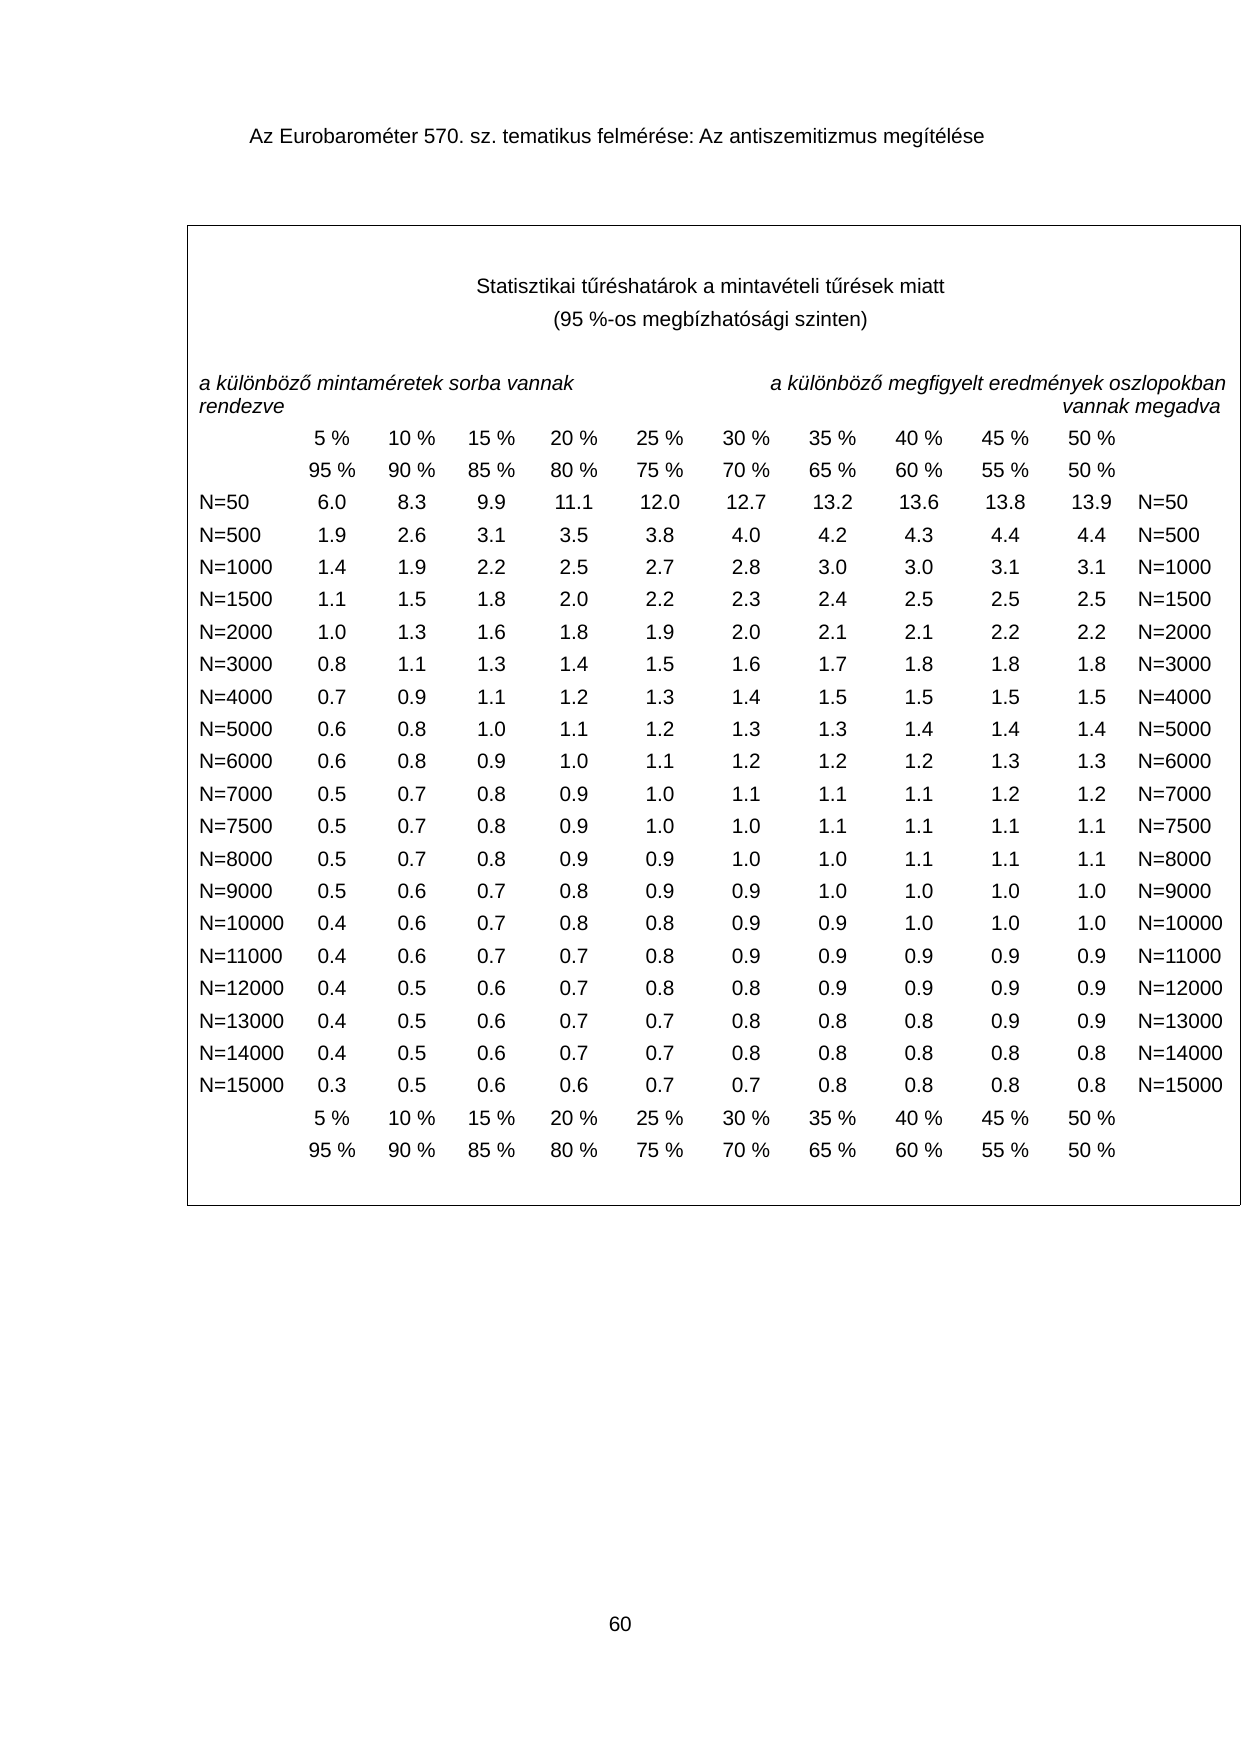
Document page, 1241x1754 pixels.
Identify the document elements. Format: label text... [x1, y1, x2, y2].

table_cell 13,6 [876, 486, 962, 518]
table_cell 0,9 [1048, 940, 1135, 972]
table_cell 80 % [531, 1134, 617, 1166]
table_cell 1,4 [292, 551, 372, 583]
table_cell 0,8 [372, 713, 451, 745]
table_cell 0,8 [962, 1069, 1048, 1101]
table_cell 0,8 [292, 648, 372, 680]
table_cell 0,8 [789, 1037, 876, 1069]
table_cell N=15000 [196, 1069, 292, 1101]
table_cell 1,5 [962, 680, 1048, 713]
table_cell 1,9 [372, 551, 451, 583]
table_cell 1,3 [703, 713, 789, 745]
table_cell 9,9 [451, 486, 531, 518]
table_cell 0,8 [1048, 1037, 1135, 1069]
table_cell 1,8 [962, 648, 1048, 680]
table_cell 5 % [292, 1101, 372, 1134]
table_cell 13,8 [962, 486, 1048, 518]
table_cell 1,2 [1048, 778, 1135, 810]
table_cell 8,3 [372, 486, 451, 518]
table_cell 0,7 [292, 680, 372, 713]
table_cell 10 % [372, 1101, 451, 1134]
table_cell 0,8 [617, 907, 703, 939]
table_cell [1135, 421, 1231, 453]
table_cell 2,5 [876, 583, 962, 616]
table_cell N=13000 [196, 1004, 292, 1037]
table_cell 1,3 [1048, 745, 1135, 777]
table_cell 2,4 [789, 583, 876, 616]
table_cell 0,8 [617, 940, 703, 972]
table_cell 0,7 [531, 1004, 617, 1037]
table_cell 1,2 [962, 778, 1048, 810]
table_cell 0,8 [1048, 1069, 1135, 1101]
table_cell 1,0 [789, 842, 876, 875]
table_cell 50 % [1048, 1134, 1135, 1166]
table_cell 0,6 [451, 1004, 531, 1037]
table_cell N=11000 [196, 940, 292, 972]
table_cell 1,5 [789, 680, 876, 713]
table_cell 0,4 [292, 940, 372, 972]
table_cell 0,9 [617, 875, 703, 907]
table_cell 1,4 [531, 648, 617, 680]
table_cell 75 % [617, 1134, 703, 1166]
table_header Statisztikai tűréshatárok a mintavételi tűrések miatt [292, 270, 1135, 303]
table_cell 50 % [1048, 1101, 1135, 1134]
table_cell 0,8 [451, 778, 531, 810]
table_cell 1,1 [962, 810, 1048, 842]
table_cell 1,1 [703, 778, 789, 810]
table_cell N=12000 [1135, 972, 1231, 1004]
table_cell 0,9 [962, 972, 1048, 1004]
table_cell [789, 335, 876, 367]
table_cell a különböző megfigyelt eredmények oszlopokban vannak megadva [703, 368, 1231, 421]
table_cell [196, 454, 292, 486]
table_cell 15 % [451, 1101, 531, 1134]
table_cell [292, 335, 372, 367]
table_cell 0,9 [789, 940, 876, 972]
table_cell 1,0 [703, 842, 789, 875]
table_cell 0,6 [451, 1037, 531, 1069]
table_cell [962, 335, 1048, 367]
table_cell 0,5 [372, 1069, 451, 1101]
table_cell 1,1 [617, 745, 703, 777]
table_cell 0,8 [876, 1004, 962, 1037]
table_cell 1,0 [962, 875, 1048, 907]
table_cell 0,9 [876, 972, 962, 1004]
table_cell 0,7 [531, 972, 617, 1004]
table_cell [531, 335, 617, 367]
table_cell 2,5 [1048, 583, 1135, 616]
table_cell 0,9 [703, 875, 789, 907]
table_cell 1,0 [789, 875, 876, 907]
table_cell 0,8 [962, 1037, 1048, 1069]
table_cell [1135, 335, 1231, 367]
table_cell 2,0 [531, 583, 617, 616]
table_cell 0,7 [372, 842, 451, 875]
table_cell N=8000 [196, 842, 292, 875]
table_cell N=14000 [196, 1037, 292, 1069]
table_cell 1,6 [451, 616, 531, 648]
table_cell [1135, 454, 1231, 486]
table_cell [1048, 335, 1135, 367]
table_cell N=11000 [1135, 940, 1231, 972]
table_cell 70 % [703, 1134, 789, 1166]
table_cell 1,5 [617, 648, 703, 680]
table_cell 0,6 [451, 972, 531, 1004]
table_cell 0,7 [451, 875, 531, 907]
table_cell [1135, 1134, 1231, 1166]
table_cell 0,8 [617, 972, 703, 1004]
table_cell 0,8 [451, 842, 531, 875]
table_cell 1,6 [703, 648, 789, 680]
table_cell 4,2 [789, 518, 876, 551]
table_cell 35 % [789, 1101, 876, 1134]
table_cell 60 % [876, 454, 962, 486]
table_cell N=7500 [1135, 810, 1231, 842]
table_cell 90 % [372, 1134, 451, 1166]
table_cell 0,7 [617, 1004, 703, 1037]
table_cell 0,7 [531, 1037, 617, 1069]
table_cell 4,3 [876, 518, 962, 551]
table_cell 0,8 [703, 1037, 789, 1069]
table_cell N=7000 [196, 778, 292, 810]
table_cell 2,7 [617, 551, 703, 583]
table_cell 1,2 [531, 680, 617, 713]
table_cell N=2000 [1135, 616, 1231, 648]
table_cell 0,5 [372, 972, 451, 1004]
table_cell 0,9 [617, 842, 703, 875]
table_cell [196, 335, 292, 367]
table_cell 1,1 [451, 680, 531, 713]
table_cell 1,8 [1048, 648, 1135, 680]
table_cell N=3000 [196, 648, 292, 680]
table_cell [617, 368, 703, 421]
table_cell 1,9 [617, 616, 703, 648]
table_cell 1,7 [789, 648, 876, 680]
table_cell 0,6 [372, 875, 451, 907]
table_cell 35 % [789, 421, 876, 453]
table_cell 1,0 [617, 778, 703, 810]
table_cell 0,7 [451, 940, 531, 972]
table_cell N=500 [1135, 518, 1231, 551]
table_cell 1,1 [876, 778, 962, 810]
table_cell 60 % [876, 1134, 962, 1166]
table_cell N=7500 [196, 810, 292, 842]
table_cell 1,3 [789, 713, 876, 745]
table_cell 0,9 [789, 972, 876, 1004]
table_cell 3,1 [962, 551, 1048, 583]
table_cell 0,8 [703, 1004, 789, 1037]
table_cell 3,5 [531, 518, 617, 551]
table_cell 0,3 [292, 1069, 372, 1101]
table_cell 2,5 [962, 583, 1048, 616]
table_cell 1,1 [876, 842, 962, 875]
table_cell 1,0 [962, 907, 1048, 939]
table_cell 1,8 [451, 583, 531, 616]
table_cell N=3000 [1135, 648, 1231, 680]
table_cell 0,9 [703, 907, 789, 939]
table_cell 65 % [789, 1134, 876, 1166]
table_cell 1,3 [451, 648, 531, 680]
table_cell N=1500 [196, 583, 292, 616]
table_cell 2,2 [451, 551, 531, 583]
table_cell 0,9 [789, 907, 876, 939]
table_cell 1,0 [451, 713, 531, 745]
table_cell [617, 335, 703, 367]
table_cell 1,2 [703, 745, 789, 777]
table_cell 1,9 [292, 518, 372, 551]
table_cell 0,9 [372, 680, 451, 713]
table_cell 1,1 [292, 583, 372, 616]
table_cell 55 % [962, 454, 1048, 486]
table_header [196, 270, 292, 303]
table_cell 0,9 [962, 940, 1048, 972]
table_cell 0,5 [292, 875, 372, 907]
table_cell 2,0 [703, 616, 789, 648]
table_cell N=1000 [1135, 551, 1231, 583]
table_cell 1,8 [531, 616, 617, 648]
table_cell 2,5 [531, 551, 617, 583]
table_cell 0,8 [451, 810, 531, 842]
table_cell N=9000 [196, 875, 292, 907]
table_cell 1,0 [292, 616, 372, 648]
table_cell 1,4 [876, 713, 962, 745]
table_cell 0,6 [531, 1069, 617, 1101]
table_cell 1,0 [1048, 907, 1135, 939]
table_cell 1,4 [962, 713, 1048, 745]
table_cell 1,1 [789, 810, 876, 842]
table_cell 55 % [962, 1134, 1048, 1166]
table_cell 0,5 [372, 1037, 451, 1069]
table_cell 0,7 [617, 1037, 703, 1069]
table_cell 25 % [617, 1101, 703, 1134]
table_cell 1,0 [703, 810, 789, 842]
table_cell 6,0 [292, 486, 372, 518]
table_cell 2,2 [1048, 616, 1135, 648]
table_cell 1,1 [531, 713, 617, 745]
table_cell 2,2 [962, 616, 1048, 648]
table_cell 1,3 [962, 745, 1048, 777]
table_cell N=4000 [1135, 680, 1231, 713]
table_cell [196, 421, 292, 453]
table_cell (95 %-os megbízhatósági szinten) [292, 303, 1135, 335]
table_cell 1,3 [617, 680, 703, 713]
table_cell 95 % [292, 454, 372, 486]
table_cell 0,9 [451, 745, 531, 777]
table_cell 0,8 [531, 907, 617, 939]
table_cell a különböző mintaméretek sorba vannak rendezve [196, 368, 617, 421]
table_cell 1,5 [1048, 680, 1135, 713]
table_cell 0,8 [372, 745, 451, 777]
table_cell N=12000 [196, 972, 292, 1004]
table_cell 65 % [789, 454, 876, 486]
table_cell [876, 335, 962, 367]
table_cell 0,5 [292, 842, 372, 875]
table_cell 15 % [451, 421, 531, 453]
table_cell 0,9 [703, 940, 789, 972]
table_cell 10 % [372, 421, 451, 453]
table_cell 75 % [617, 454, 703, 486]
table_cell 1,2 [617, 713, 703, 745]
table_cell N=4000 [196, 680, 292, 713]
table_cell N=2000 [196, 616, 292, 648]
table_cell 70 % [703, 454, 789, 486]
table_header [1135, 270, 1231, 303]
table_cell 40 % [876, 421, 962, 453]
table_cell 1,0 [617, 810, 703, 842]
table_cell 0,9 [962, 1004, 1048, 1037]
table_cell 0,9 [876, 940, 962, 972]
table_cell [196, 1101, 292, 1134]
table_cell [372, 335, 451, 367]
table_cell 20 % [531, 421, 617, 453]
table_cell 1,1 [962, 842, 1048, 875]
table_cell 4,4 [1048, 518, 1135, 551]
table_cell 0,6 [372, 940, 451, 972]
table_cell 45 % [962, 1101, 1048, 1134]
table_cell 0,9 [1048, 1004, 1135, 1037]
table_cell 95 % [292, 1134, 372, 1166]
table_cell N=500 [196, 518, 292, 551]
table_cell 2,2 [617, 583, 703, 616]
table_cell 0,6 [451, 1069, 531, 1101]
table_cell 0,8 [876, 1069, 962, 1101]
table_cell 90 % [372, 454, 451, 486]
table_cell 1,0 [1048, 875, 1135, 907]
table_cell N=15000 [1135, 1069, 1231, 1101]
table_cell N=1500 [1135, 583, 1231, 616]
table_cell 0,8 [789, 1004, 876, 1037]
table_cell 30 % [703, 1101, 789, 1134]
table_cell 2,1 [876, 616, 962, 648]
table_cell [196, 1134, 292, 1166]
table_cell 0,8 [876, 1037, 962, 1069]
table_cell 1,0 [531, 745, 617, 777]
table_cell 50 % [1048, 421, 1135, 453]
table_cell N=10000 [1135, 907, 1231, 939]
table_cell 2,1 [789, 616, 876, 648]
table_cell [1135, 1101, 1231, 1134]
table_cell 1,2 [876, 745, 962, 777]
table_cell 0,4 [292, 1037, 372, 1069]
table_cell 1,1 [876, 810, 962, 842]
table_cell 2,8 [703, 551, 789, 583]
table_cell 1,5 [372, 583, 451, 616]
table_cell [1135, 303, 1231, 335]
table_cell N=6000 [196, 745, 292, 777]
table_cell 0,4 [292, 972, 372, 1004]
table_cell N=50 [1135, 486, 1231, 518]
table_cell 1,1 [789, 778, 876, 810]
table_cell 40 % [876, 1101, 962, 1134]
table_cell 13,9 [1048, 486, 1135, 518]
table_cell 85 % [451, 1134, 531, 1166]
table_cell 13,2 [789, 486, 876, 518]
table_cell 2,6 [372, 518, 451, 551]
table_cell N=9000 [1135, 875, 1231, 907]
table_cell 2,3 [703, 583, 789, 616]
table_cell N=7000 [1135, 778, 1231, 810]
table_cell N=10000 [196, 907, 292, 939]
table_cell 4,0 [703, 518, 789, 551]
table_cell 20 % [531, 1101, 617, 1134]
table_cell N=50 [196, 486, 292, 518]
table_cell N=1000 [196, 551, 292, 583]
table_cell 1,8 [876, 648, 962, 680]
table_cell 1,0 [876, 875, 962, 907]
table_cell 1,3 [372, 616, 451, 648]
table_cell 0,7 [531, 940, 617, 972]
table_cell 1,0 [876, 907, 962, 939]
table_cell 0,7 [372, 810, 451, 842]
table_cell 0,6 [292, 745, 372, 777]
table_cell 0,8 [789, 1069, 876, 1101]
table_cell N=14000 [1135, 1037, 1231, 1069]
table_cell 1,1 [1048, 810, 1135, 842]
table_cell 0,5 [292, 810, 372, 842]
table_cell 45 % [962, 421, 1048, 453]
table_cell 0,6 [292, 713, 372, 745]
table_cell 3,0 [789, 551, 876, 583]
table_cell 1,5 [876, 680, 962, 713]
table_cell 3,8 [617, 518, 703, 551]
table_cell 0,7 [451, 907, 531, 939]
table_cell 3,1 [451, 518, 531, 551]
table_cell N=6000 [1135, 745, 1231, 777]
table_cell 85 % [451, 454, 531, 486]
table_cell 4,4 [962, 518, 1048, 551]
table_cell 80 % [531, 454, 617, 486]
table_cell 0,8 [703, 972, 789, 1004]
table_cell 0,4 [292, 1004, 372, 1037]
table_cell [451, 335, 531, 367]
table_cell [703, 335, 789, 367]
table_cell 3,1 [1048, 551, 1135, 583]
table_cell 0,9 [531, 778, 617, 810]
table_cell 30 % [703, 421, 789, 453]
table_cell 0,6 [372, 907, 451, 939]
table_cell 0,8 [531, 875, 617, 907]
table_cell 1,4 [703, 680, 789, 713]
table_cell 1,1 [1048, 842, 1135, 875]
table_cell 0,7 [703, 1069, 789, 1101]
table_cell 0,7 [617, 1069, 703, 1101]
table_cell 50 % [1048, 454, 1135, 486]
table_cell N=5000 [196, 713, 292, 745]
table_cell 5 % [292, 421, 372, 453]
table_cell 0,9 [1048, 972, 1135, 1004]
table_cell 1,4 [1048, 713, 1135, 745]
table_cell 11,1 [531, 486, 617, 518]
table_cell [196, 303, 292, 335]
table_cell N=5000 [1135, 713, 1231, 745]
table_cell 1,2 [789, 745, 876, 777]
table_cell 0,4 [292, 907, 372, 939]
table_cell 0,7 [372, 778, 451, 810]
table_cell 3,0 [876, 551, 962, 583]
table_cell 1,1 [372, 648, 451, 680]
table_cell N=13000 [1135, 1004, 1231, 1037]
table_cell 25 % [617, 421, 703, 453]
table_cell 12,0 [617, 486, 703, 518]
table_cell 0,9 [531, 810, 617, 842]
table_cell 0,9 [531, 842, 617, 875]
table_cell 0,5 [292, 778, 372, 810]
table_cell N=8000 [1135, 842, 1231, 875]
table_cell 12,7 [703, 486, 789, 518]
table_cell 0,5 [372, 1004, 451, 1037]
